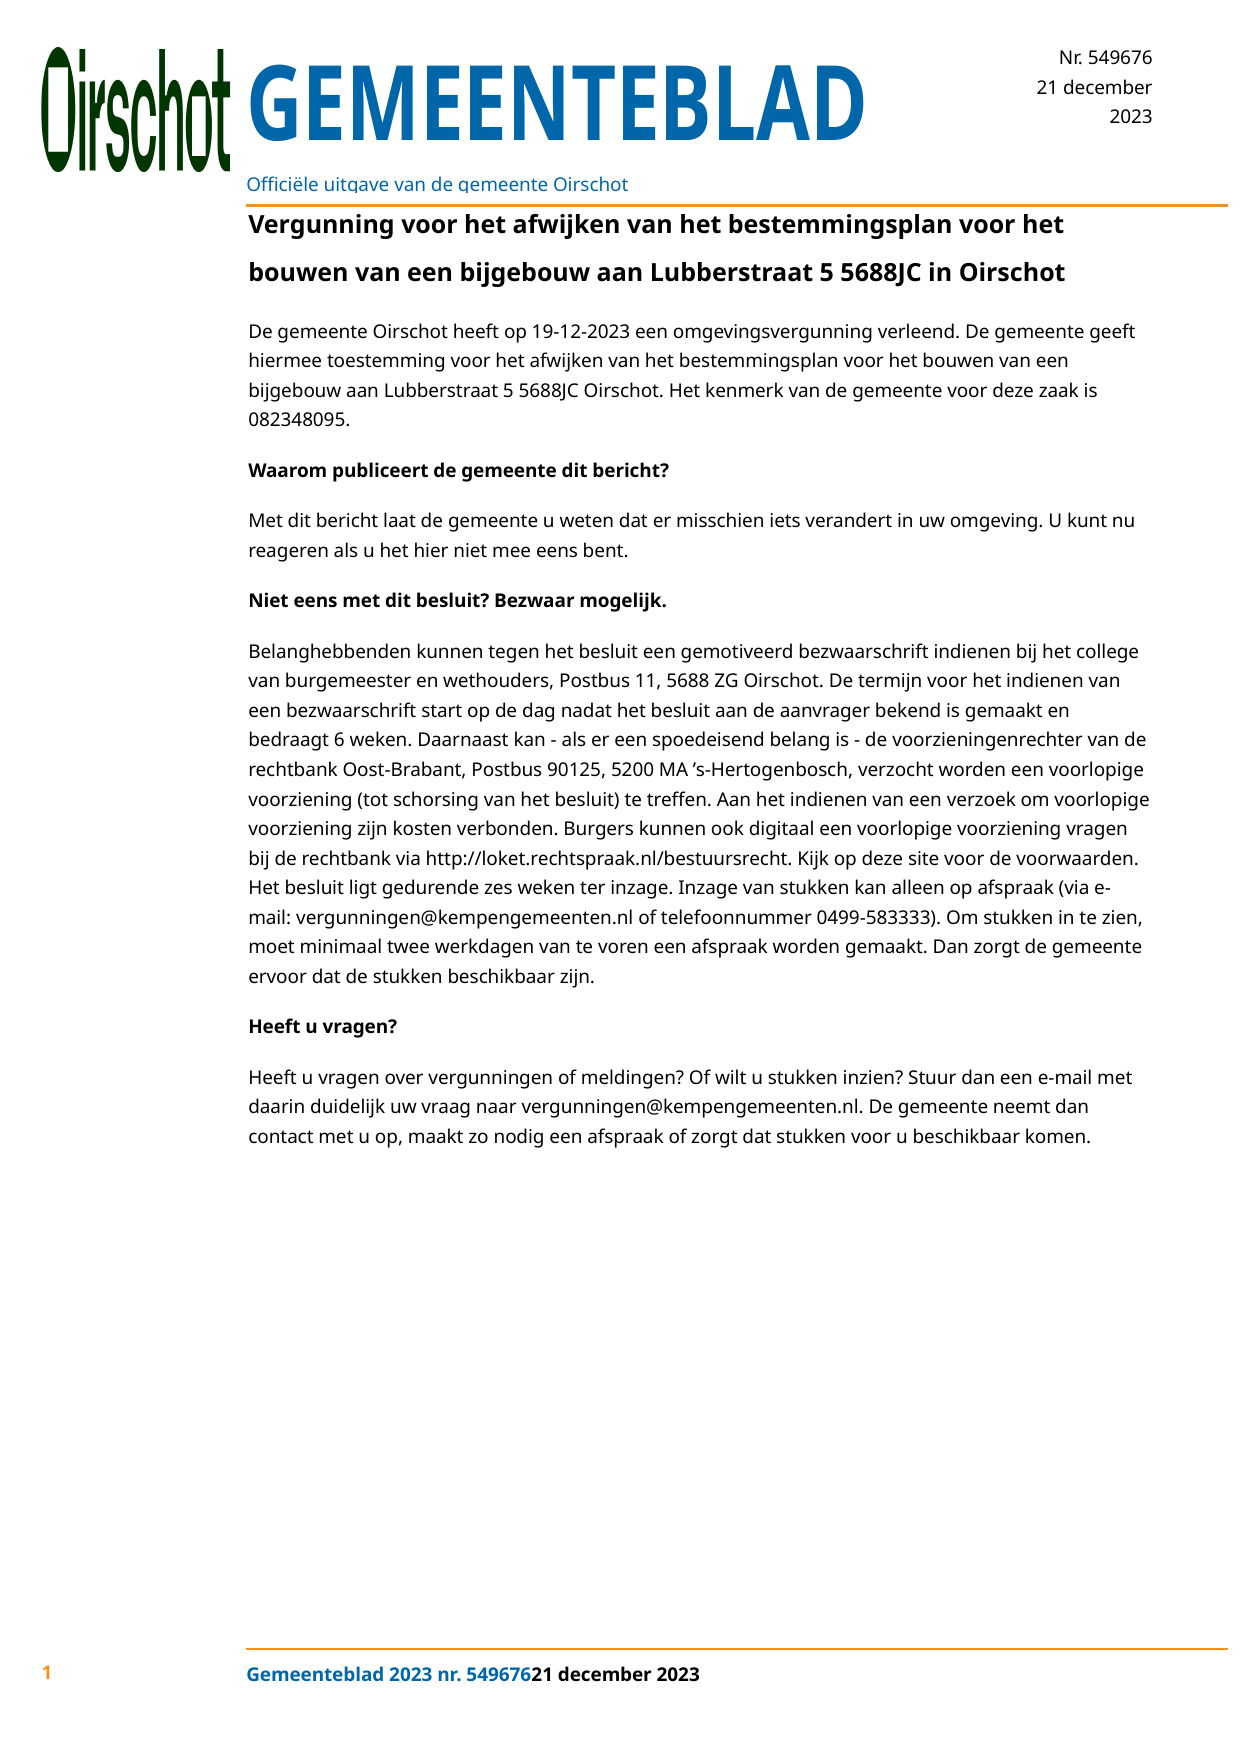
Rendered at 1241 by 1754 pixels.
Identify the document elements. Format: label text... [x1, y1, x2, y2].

picture [41, 47, 231, 172]
text Belanghebbenden kunnen tegen het besluit een gemotiveerd bezwaarschrift indienen bij het college van burgemeester en wethouders, Postbus 11, 5688 ZG Oirschot. De termijn voor het indienen van een bezwaarschrift start op de dag nadat het besluit aan de aanvrager bekend is gemaakt en bedraagt 6 weken. Daarnaast kan - als er een spoedeisend belang is - de voorzieningenrechter van de rechtbank Oost-Brabant, Postbus 90125, 5200 MA ’s-Hertogenbosch, verzocht worden een voorlopige voorziening (tot schorsing van het besluit) te treffen. Aan het indienen van een verzoek om voorlopige voorziening zijn kosten verbonden. Burgers kunnen ook digitaal een voorlopige voorziening vragen bij de rechtbank via http://loket.rechtspraak.nl/bestuursrecht. Kijk op deze site voor de voorwaarden. Het besluit ligt gedurende zes weken ter inzage. Inzage van stukken kan alleen op afspraak (via e-mail: vergunningen@kempengemeenten.nl of telefoonnummer 0499-583333). Om stukken in te zien, moet minimaal twee werkdagen van te voren een afspraak worden gemaakt. Dan zorgt de gemeente ervoor dat de stukken beschikbaar zijn. [248, 638, 1152, 989]
text Waarom publiceert de gemeente dit bericht? [248, 457, 1152, 483]
text Niet eens met dit besluit? Bezwaar mogelijk. [248, 587, 1152, 613]
text Met dit bericht laat de gemeente u weten dat er misschien iets verandert in uw omgeving. U kunt nu reageren als u het hier niet mee eens bent. [248, 507, 1152, 563]
text De gemeente Oirschot heeft op 19-12-2023 een omgevingsvergunning verleend. De gemeente geeft hiermee toestemming voor het afwijken van het bestemmingsplan voor het bouwen van een bijgebouw aan Lubberstraat 5 5688JC Oirschot. Het kenmerk van de gemeente voor deze zaak is 082348095. [248, 318, 1152, 432]
text Heeft u vragen over vergunningen of meldingen? Of wilt u stukken inzien? Stuur dan een e-mail met daarin duidelijk uw vraag naar vergunningen@kempengemeenten.nl. De gemeente neemt dan contact met u op, maakt zo nodig een afspraak of zorgt dat stukken voor u beschikbaar komen. [248, 1064, 1152, 1149]
text Heeft u vragen? [248, 1014, 1152, 1039]
text Vergunning voor het afwijken van het bestemmingsplan voor het bouwen van een bijgebouw aan Lubberstraat 5 5688JC in Oirschot [248, 207, 1152, 288]
